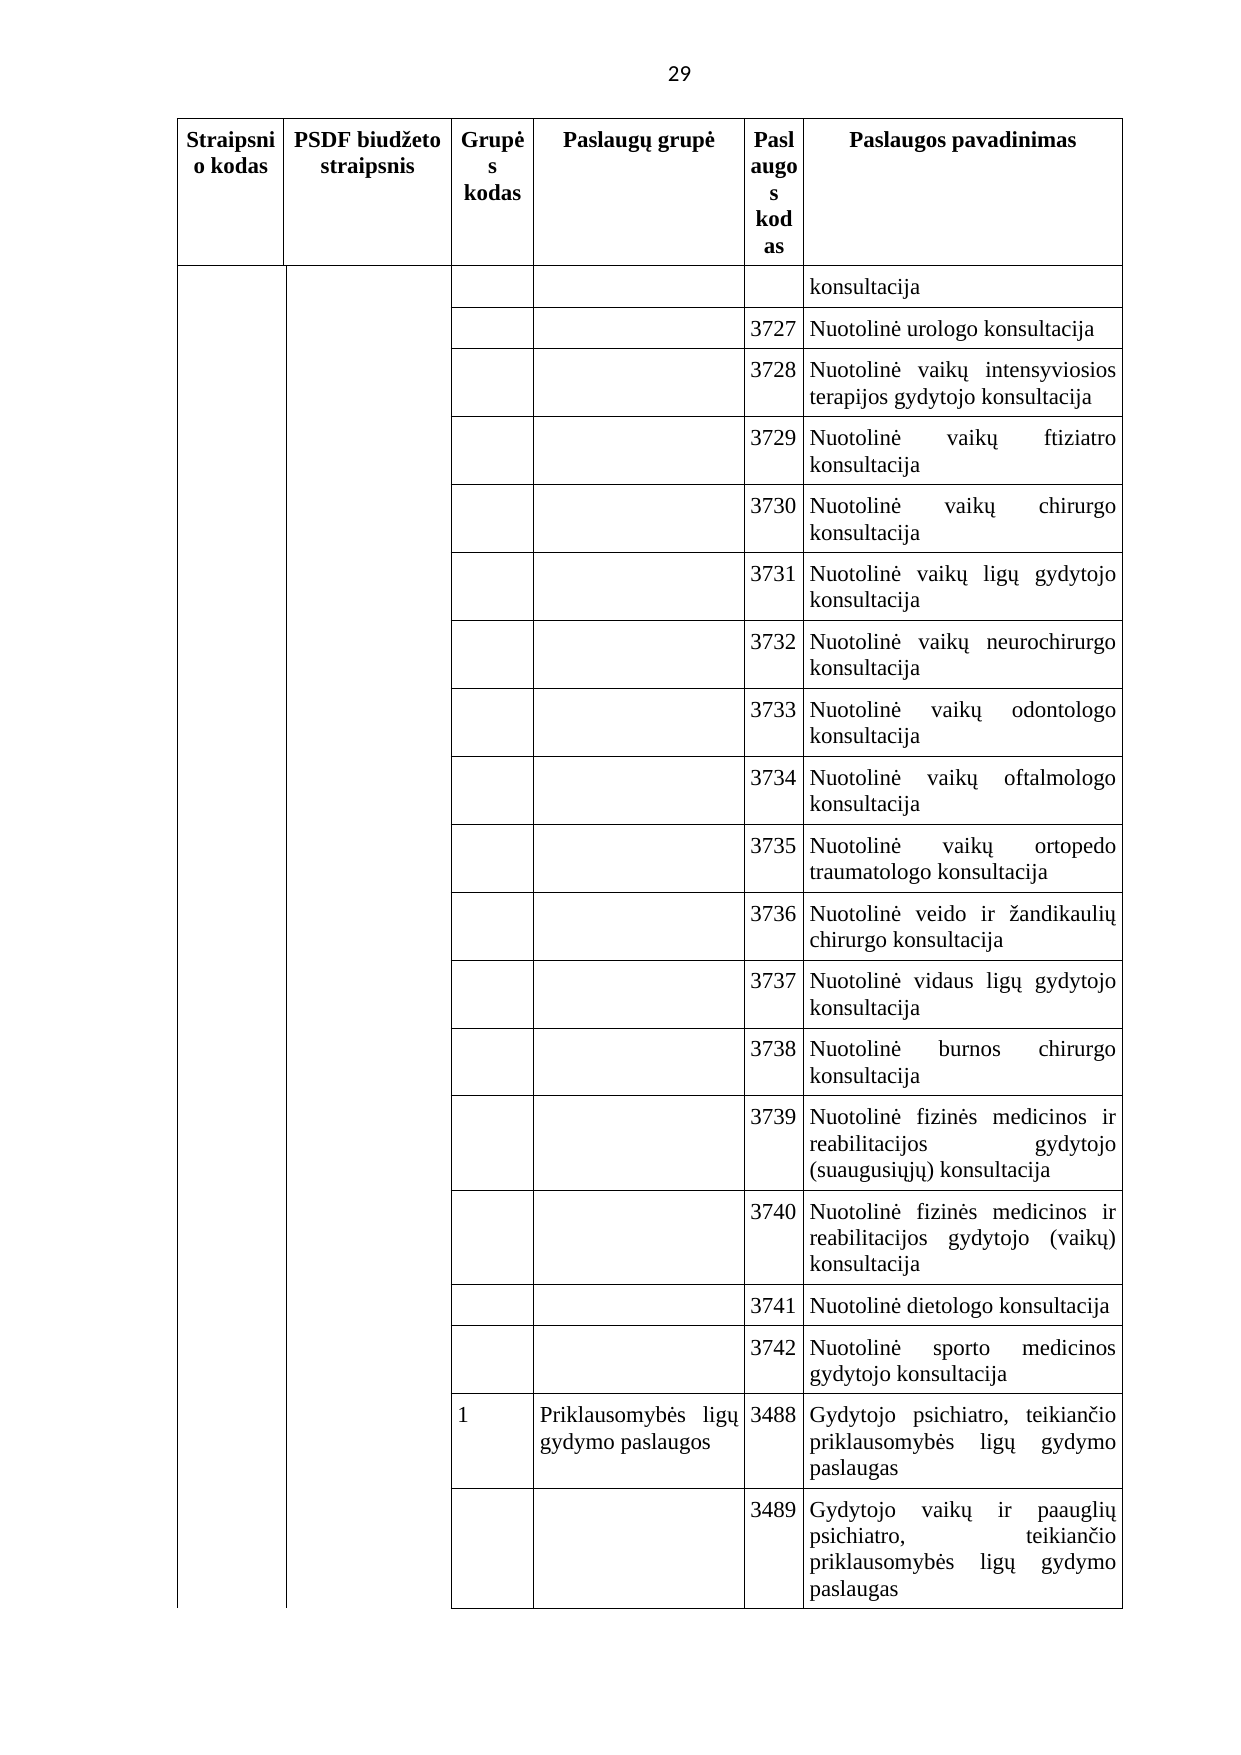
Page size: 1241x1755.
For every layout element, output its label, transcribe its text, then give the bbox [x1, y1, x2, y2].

table_cell 3740 [745, 1191, 803, 1284]
table_header PSDF biudžeto straipsnis [284, 119, 451, 265]
table_cell [452, 485, 533, 552]
table_cell 3741 [745, 1285, 803, 1325]
table_cell 3732 [745, 621, 803, 688]
table_cell [178, 688, 286, 756]
table_cell [452, 553, 533, 620]
table_cell [178, 552, 286, 620]
table_cell 3728 [745, 349, 803, 416]
table_cell 3730 [745, 485, 803, 552]
table_cell [287, 1028, 451, 1095]
table_cell [452, 349, 533, 416]
table_cell Nuotolinė sporto medicinos gydytojo konsultacija [804, 1326, 1122, 1393]
table_cell Gydytojo psichiatro, teikiančio priklausomybės ligų gydymo paslaugas [804, 1394, 1122, 1488]
table_cell Nuotolinė fizinės medicinos ir reabilitacijos gydytojo (vaikų) konsultacija [804, 1191, 1122, 1284]
table_cell 3737 [745, 961, 803, 1027]
table_cell [452, 1191, 533, 1284]
table_cell [178, 1393, 286, 1488]
table_cell Nuotolinė dietologo konsultacija [804, 1285, 1122, 1325]
table_cell [178, 1284, 286, 1325]
table_cell [452, 757, 533, 824]
table_cell [287, 892, 451, 959]
table_cell [178, 416, 286, 484]
table_cell Nuotolinė vaikų odontologo konsultacija [804, 689, 1122, 756]
table_cell Nuotolinė burnos chirurgo konsultacija [804, 1029, 1122, 1095]
table_cell Nuotolinė vaikų ftiziatro konsultacija [804, 417, 1122, 484]
table_cell 3735 [745, 825, 803, 892]
table_cell [534, 485, 744, 552]
table_cell 3489 [745, 1489, 803, 1608]
table_cell [452, 1326, 533, 1393]
table_cell 3739 [745, 1096, 803, 1189]
table_cell [287, 756, 451, 824]
table_cell [178, 1488, 286, 1608]
table_cell 3729 [745, 417, 803, 484]
table_cell Nuotolinė vaikų ortopedo traumatologo konsultacija [804, 825, 1122, 892]
table_cell [452, 308, 533, 348]
table_cell [534, 1191, 744, 1284]
table_cell [178, 620, 286, 688]
table_cell Nuotolinė veido ir žandikaulių chirurgo konsultacija [804, 893, 1122, 959]
table_cell [452, 825, 533, 892]
table_cell Nuotolinė fizinės medicinos ir reabilitacijos gydytojo (suaugusiųjų) konsultacija [804, 1096, 1122, 1189]
table_header Paslaugos kodas [745, 119, 803, 265]
table_cell [178, 1028, 286, 1095]
table_cell Nuotolinė vaikų neurochirurgo konsultacija [804, 621, 1122, 688]
table_header Straipsnio kodas [178, 119, 283, 265]
table_cell [287, 307, 451, 348]
table_cell [178, 960, 286, 1027]
table_cell [178, 756, 286, 824]
table_cell [534, 825, 744, 892]
table_cell 3734 [745, 757, 803, 824]
table_cell 3727 [745, 308, 803, 348]
table_cell [534, 1285, 744, 1325]
table_cell [287, 1284, 451, 1325]
table_cell [534, 266, 744, 307]
table_cell [178, 1190, 286, 1284]
table_cell [534, 689, 744, 756]
table_cell Gydytojo vaikų ir paauglių psichiatro, teikiančio priklausomybės ligų gydymo paslaugas [804, 1489, 1122, 1608]
table_cell [534, 349, 744, 416]
table_cell Nuotolinė vaikų oftalmologo konsultacija [804, 757, 1122, 824]
table_cell [452, 266, 533, 307]
table_cell Nuotolinė vaikų intensyviosios terapijos gydytojo konsultacija [804, 349, 1122, 416]
table_cell Nuotolinė vaikų chirurgo konsultacija [804, 485, 1122, 552]
table_cell [534, 757, 744, 824]
table_cell [178, 266, 286, 307]
table_cell [452, 1489, 533, 1608]
table_cell [534, 308, 744, 348]
table_cell [534, 621, 744, 688]
table_cell [287, 620, 451, 688]
table_cell 3738 [745, 1029, 803, 1095]
table_cell [178, 484, 286, 552]
table_cell 3488 [745, 1394, 803, 1488]
table_cell 3742 [745, 1326, 803, 1393]
table_cell [452, 893, 533, 959]
table_cell 3736 [745, 893, 803, 959]
table_header Grupės kodas [452, 119, 533, 265]
table_cell Nuotolinė vaikų ligų gydytojo konsultacija [804, 553, 1122, 620]
table_cell [178, 892, 286, 959]
table_cell [287, 552, 451, 620]
table_cell [287, 1190, 451, 1284]
table_cell konsultacija [804, 266, 1122, 307]
table_header Paslaugų grupė [534, 119, 744, 265]
table_cell [534, 1096, 744, 1189]
table_cell [287, 416, 451, 484]
table_header Paslaugos pavadinimas [804, 119, 1122, 265]
table_cell Priklausomybės ligų gydymo paslaugos [534, 1394, 744, 1488]
table_cell [287, 824, 451, 892]
table_cell [534, 1489, 744, 1608]
table_cell [452, 621, 533, 688]
table_cell Nuotolinė vidaus ligų gydytojo konsultacija [804, 961, 1122, 1027]
table_cell Nuotolinė urologo konsultacija [804, 308, 1122, 348]
table_cell [178, 1325, 286, 1393]
table_cell [287, 266, 451, 307]
table_cell [287, 1488, 451, 1608]
table_cell [178, 824, 286, 892]
table_cell [452, 417, 533, 484]
table_cell [287, 1095, 451, 1189]
table_cell [287, 1325, 451, 1393]
table_cell [287, 484, 451, 552]
table_cell 3733 [745, 689, 803, 756]
table_cell [287, 348, 451, 416]
table_cell [534, 1029, 744, 1095]
table_cell [178, 348, 286, 416]
table_cell [287, 960, 451, 1027]
table_cell [452, 1285, 533, 1325]
table_cell [534, 961, 744, 1027]
table_cell [452, 1096, 533, 1189]
table_cell [534, 553, 744, 620]
table_cell [745, 266, 803, 307]
table_cell [287, 688, 451, 756]
table_cell 1 [452, 1394, 533, 1488]
table_cell [178, 1095, 286, 1189]
table_cell [287, 1393, 451, 1488]
table_cell [534, 417, 744, 484]
table_cell [534, 893, 744, 959]
table_cell [534, 1326, 744, 1393]
table_cell [452, 689, 533, 756]
table_cell [452, 961, 533, 1027]
table_cell 3731 [745, 553, 803, 620]
table_cell [452, 1029, 533, 1095]
table_cell [178, 307, 286, 348]
